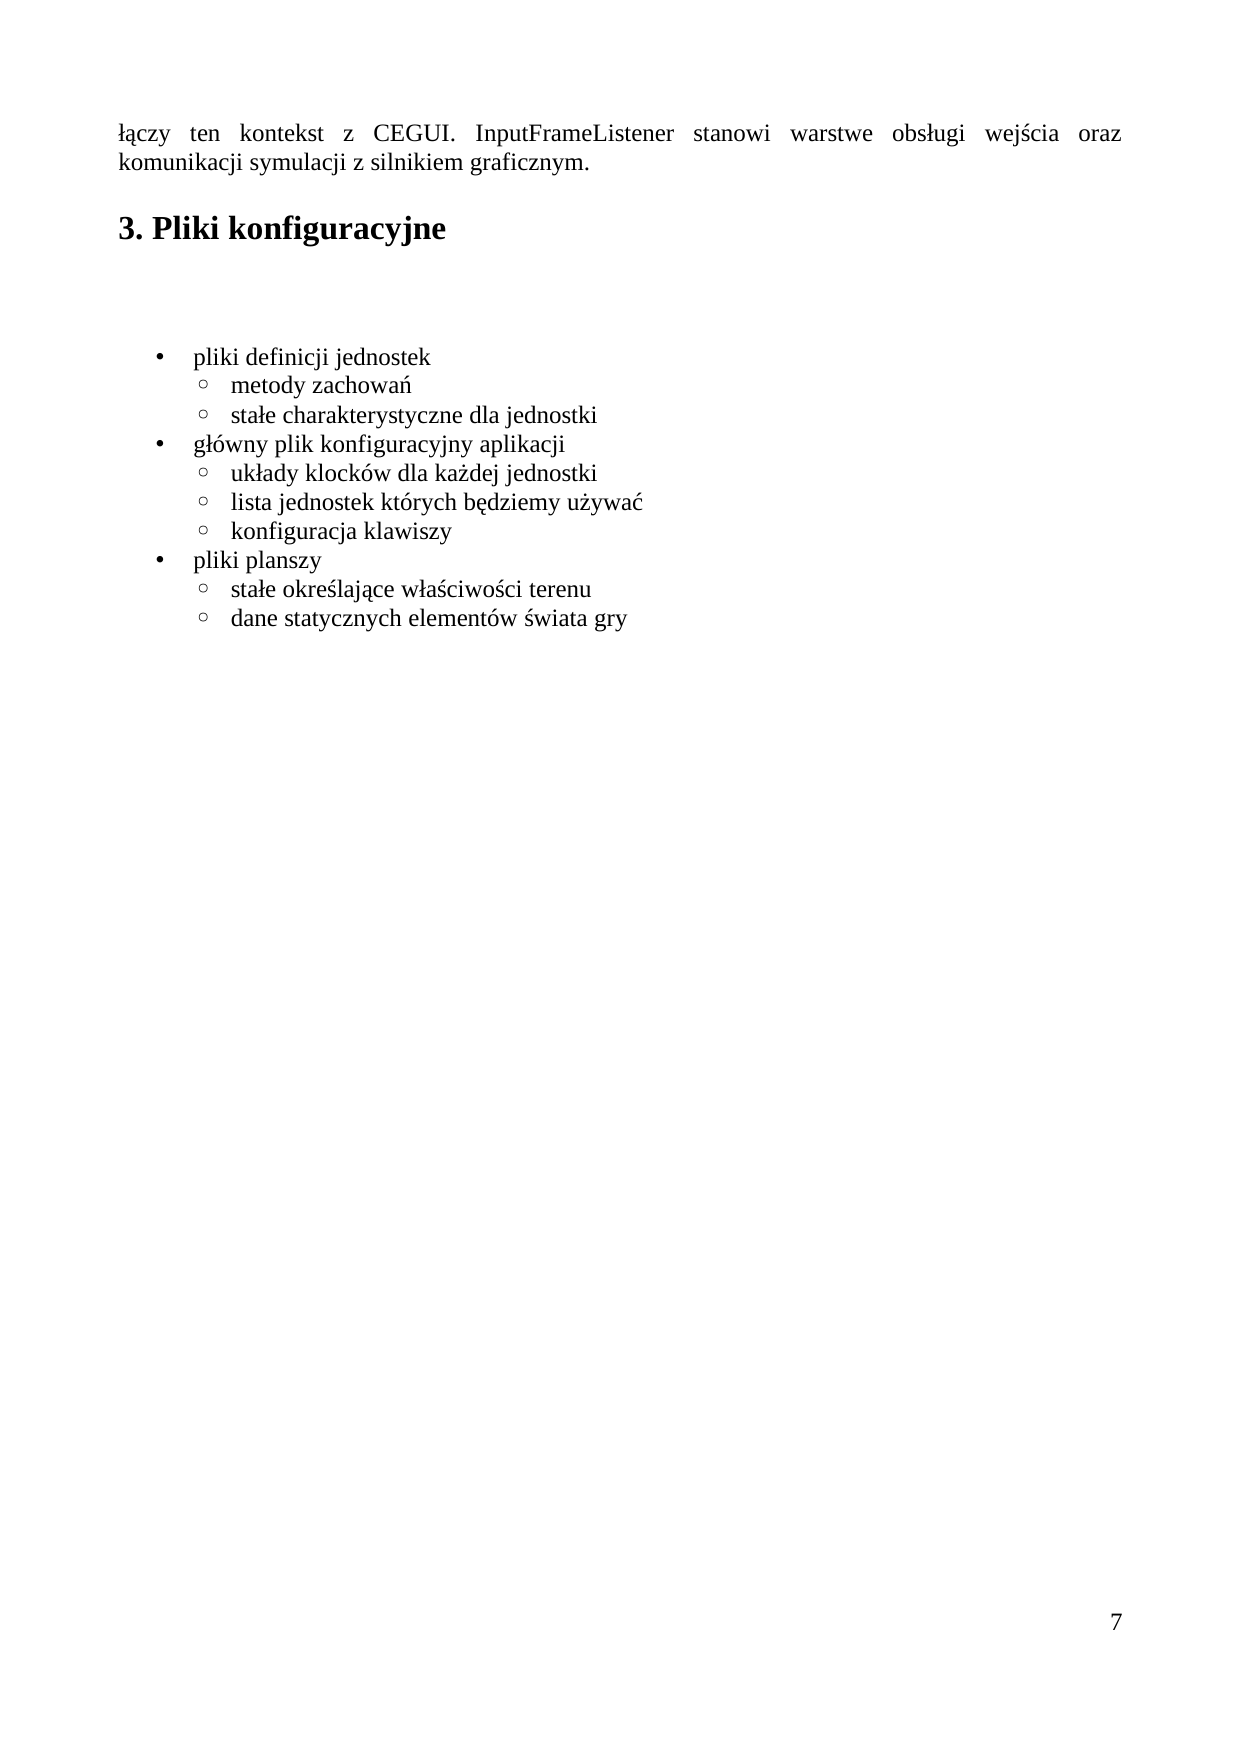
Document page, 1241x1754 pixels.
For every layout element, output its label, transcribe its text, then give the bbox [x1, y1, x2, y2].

list konfiguracja klawiszy [193, 516, 1122, 545]
list pliki definicji jednostek [156, 341, 1122, 370]
list metody zachowań [193, 370, 1122, 399]
list pliki planszy [156, 545, 1122, 574]
list dane statycznych elementów świata gry [193, 603, 1122, 632]
list stałe charakterystyczne dla jednostki [193, 399, 1122, 428]
text łączy ten kontekst z CEGUI. InputFrameListener stanowi warstwe obsługi wejścia oraz komunikacji symulacji z silnikiem graficznym. [118, 118, 1122, 176]
list stałe określające właściwości terenu [193, 574, 1122, 603]
list lista jednostek których będziemy używać [193, 487, 1122, 516]
subtitle 3. Pliki konfiguracyjne [118, 208, 1110, 246]
list układy klocków dla każdej jednostki [193, 458, 1122, 487]
list główny plik konfiguracyjny aplikacji [156, 428, 1122, 458]
